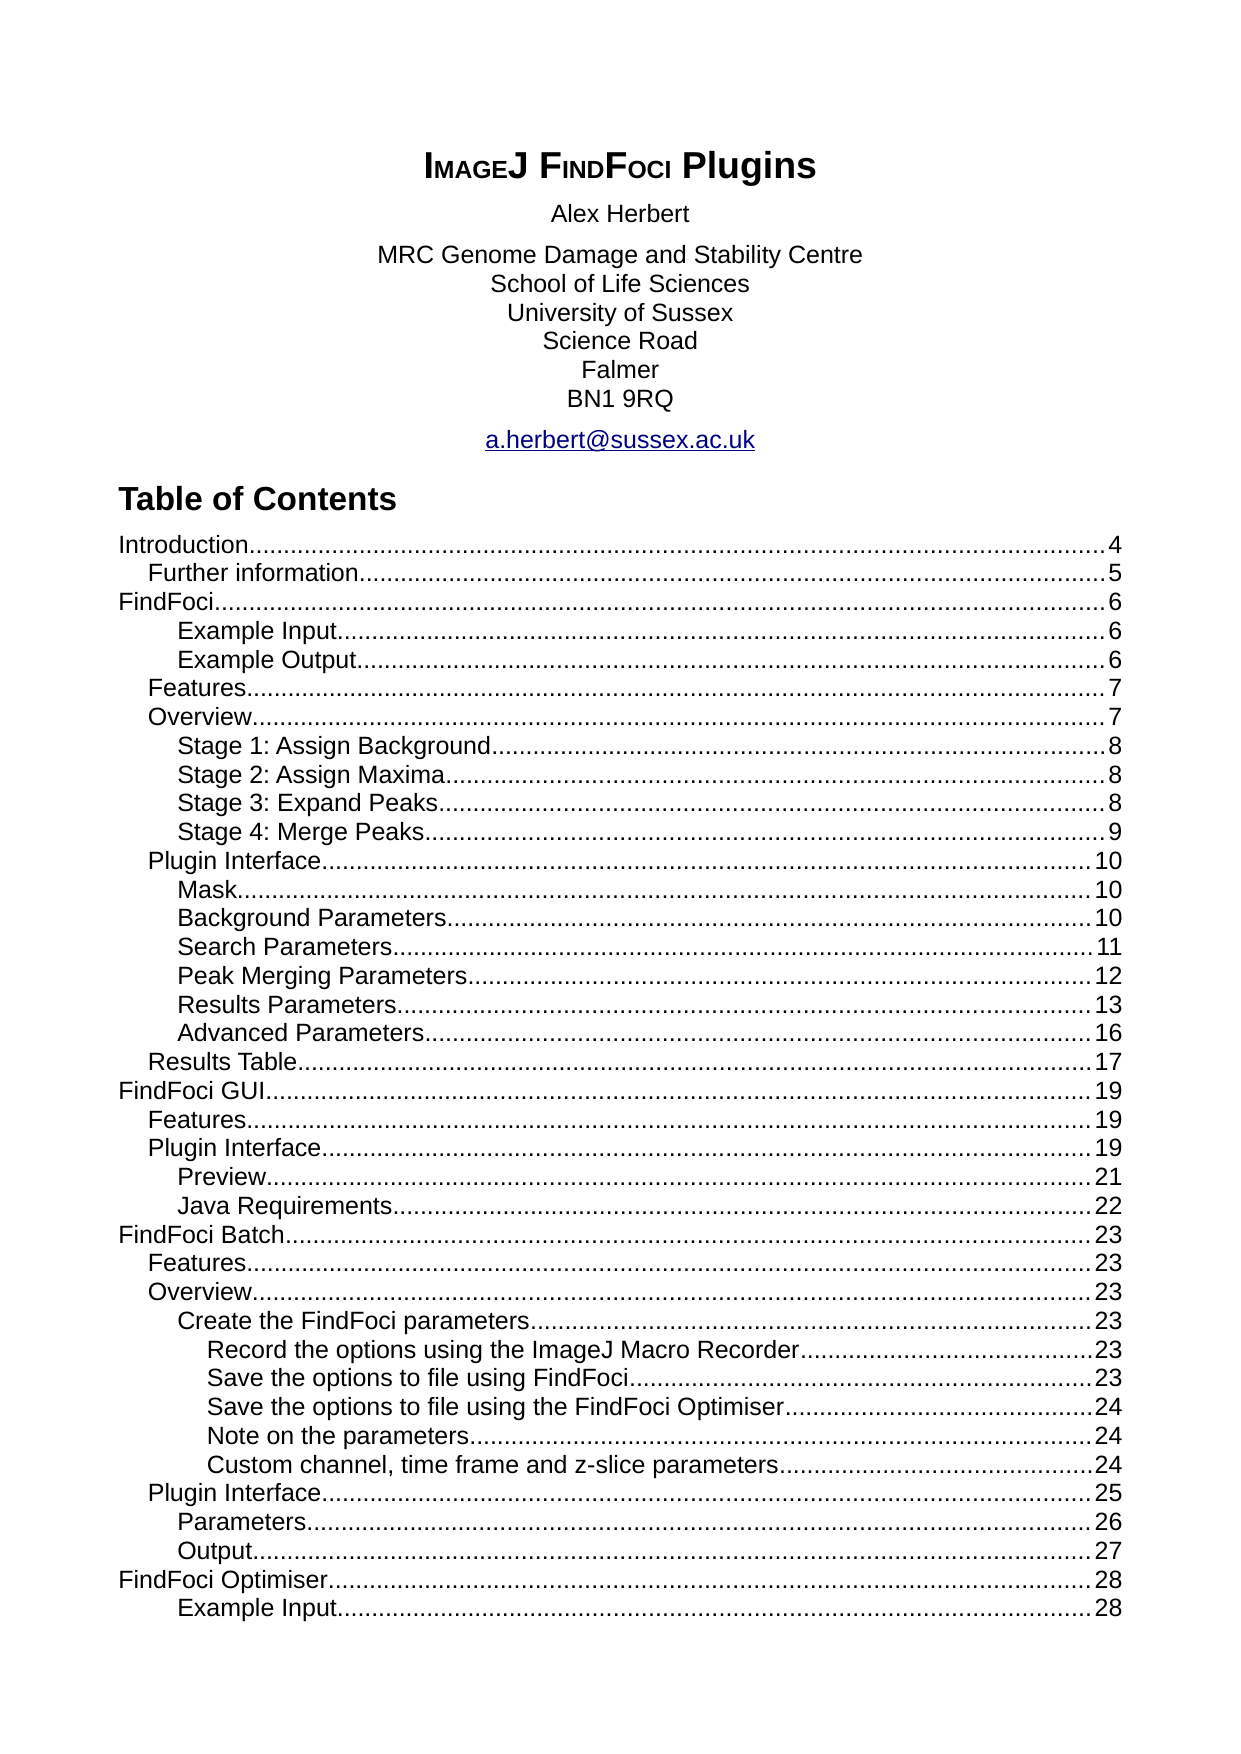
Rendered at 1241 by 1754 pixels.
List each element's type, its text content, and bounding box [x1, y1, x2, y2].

text BN1 9RQ [118, 384, 1122, 412]
text FindFoci Optimiser 28 [118, 1565, 1122, 1593]
text FindFoci 6 [118, 587, 1122, 616]
text Save the options to file using the FindFoci Optimiser 24 [207, 1392, 1122, 1421]
text Advanced Parameters 16 [177, 1018, 1122, 1047]
text Custom channel, time frame and z-slice parameters 24 [207, 1450, 1122, 1478]
title ImageJ FindFoci Plugins [118, 143, 1122, 186]
text Java Requirements 22 [177, 1191, 1122, 1220]
text Create the FindFoci parameters 23 [177, 1306, 1122, 1335]
text Alex Herbert [118, 199, 1122, 227]
text Note on the parameters 24 [207, 1421, 1122, 1450]
text Preview 21 [177, 1162, 1122, 1191]
text School of Life Sciences [118, 269, 1122, 297]
text Parameters 26 [177, 1507, 1122, 1536]
text University of Sussex [118, 297, 1122, 326]
text Features 7 [148, 673, 1122, 702]
text Stage 2: Assign Maxima 8 [177, 760, 1122, 788]
text Introduction 4 [118, 530, 1122, 558]
text Results Table 17 [148, 1047, 1122, 1076]
text Mask 10 [177, 875, 1122, 903]
text Science Road [118, 326, 1122, 355]
text Results Parameters 13 [177, 990, 1122, 1018]
text Plugin Interface 10 [148, 846, 1122, 875]
text Peak Merging Parameters 12 [177, 961, 1122, 990]
text Falmer [118, 355, 1122, 384]
subtitle Table of Contents [118, 479, 1122, 517]
text FindFoci Batch 23 [118, 1220, 1122, 1248]
text Example Output 6 [177, 645, 1122, 673]
text Features 23 [148, 1248, 1122, 1277]
text Example Input 28 [177, 1593, 1122, 1622]
text Overview 23 [148, 1277, 1122, 1306]
text Record the options using the ImageJ Macro Recorder 23 [207, 1335, 1122, 1363]
text Stage 1: Assign Background 8 [177, 731, 1122, 760]
text FindFoci GUI 19 [118, 1076, 1122, 1105]
text MRC Genome Damage and Stability Centre [118, 240, 1122, 269]
text Further information 5 [148, 558, 1122, 587]
text Save the options to file using FindFoci 23 [207, 1363, 1122, 1392]
text a.herbert@sussex.ac.uk [118, 425, 1122, 454]
text Example Input 6 [177, 616, 1122, 645]
text Features 19 [148, 1105, 1122, 1133]
text Overview 7 [148, 702, 1122, 731]
text Stage 3: Expand Peaks 8 [177, 788, 1122, 817]
text Background Parameters 10 [177, 903, 1122, 932]
text Stage 4: Merge Peaks 9 [177, 817, 1122, 846]
text Output 27 [177, 1536, 1122, 1565]
text Plugin Interface 25 [148, 1478, 1122, 1507]
text Search Parameters 11 [177, 932, 1122, 961]
text Plugin Interface 19 [148, 1133, 1122, 1162]
